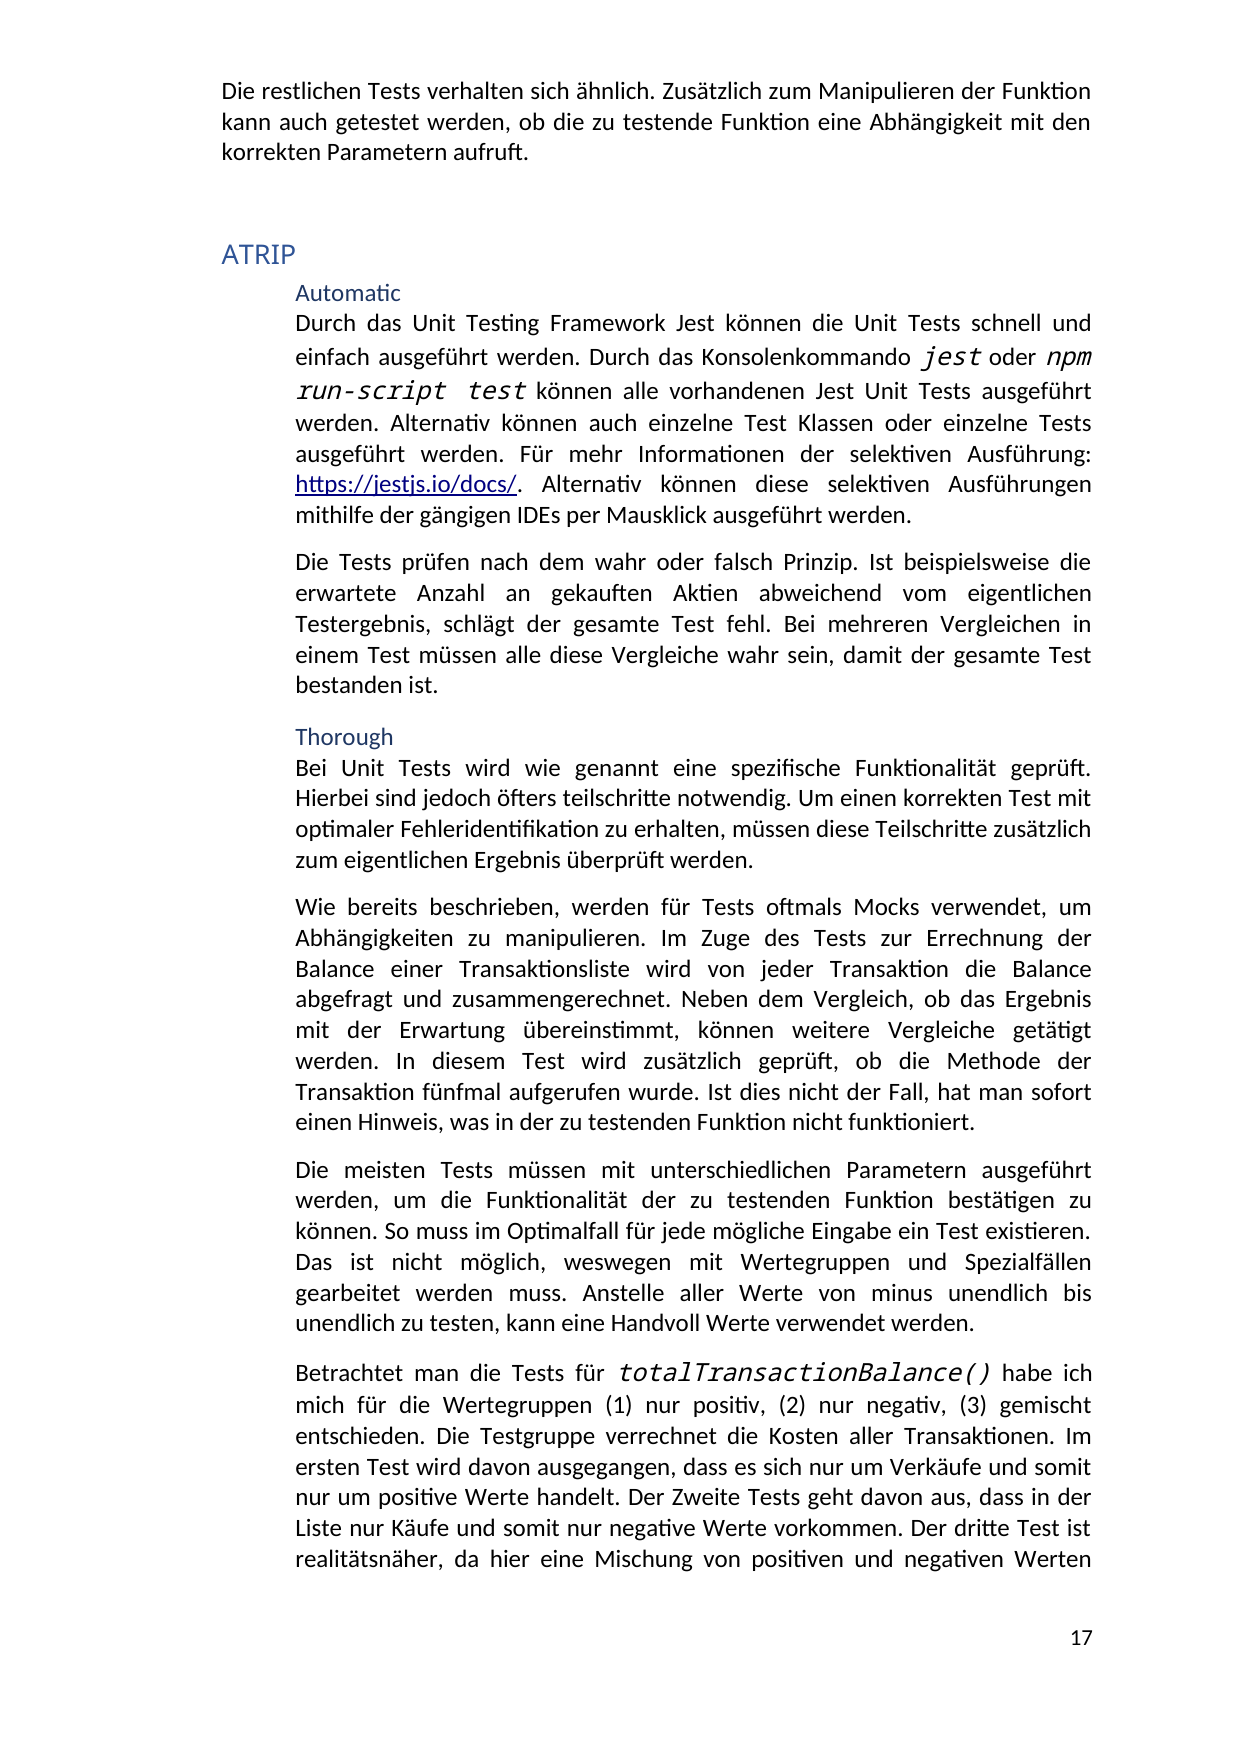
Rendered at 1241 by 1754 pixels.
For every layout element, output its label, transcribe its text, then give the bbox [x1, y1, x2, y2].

text Die Tests prüfen nach dem wahr oder falsch Prinzip. Ist beispielsweise die erwartete Anzahl an gekauften Aktien abweichend vom eigentlichen Testergebnis, schlägt der gesamte Test fehl. Bei mehreren Vergleichen in einem Test müssen alle diese Vergleiche wahr sein, damit der gesamte Test bestanden ist. [295, 547, 1093, 700]
text Die restlichen Tests verhalten sich ähnlich. Zusätzlich zum Manipulieren der Funktion kann auch getestet werden, ob die zu testende Funktion eine Abhängigkeit mit den korrekten Parametern aufruft. [221, 75, 1093, 167]
text Bei Unit Tests wird wie genannt eine spezifische Funktionalität geprüft. Hierbei sind jedoch öfters teilschritte notwendig. Um einen korrekten Test mit optimaler Fehleridentifikation zu erhalten, müssen diese Teilschritte zusätzlich zum eigentlichen Ergebnis überprüft werden. [295, 752, 1093, 874]
text Betrachtet man die Tests für totalTransactionBalance() habe ich mich für die Wertegruppen (1) nur positiv, (2) nur negativ, (3) gemischt entschieden. Die Testgruppe verrechnet die Kosten aller Transaktionen. Im ersten Test wird davon ausgegangen, dass es sich nur um Verkäufe und somit nur um positive Werte handelt. Der Zweite Tests geht davon aus, dass in der Liste nur Käufe und somit nur negative Werte vorkommen. Der dritte Test ist realitätsnäher, da hier eine Mischung von positiven und negativen Werten [295, 1355, 1093, 1573]
subtitle ATRIP [148, 235, 1093, 272]
text Die meisten Tests müssen mit unterschiedlichen Parametern ausgeführt werden, um die Funktionalität der zu testenden Funktion bestätigen zu können. So muss im Optimalfall für jede mögliche Eingabe ein Test existieren. Das ist nicht möglich, weswegen mit Wertegruppen und Spezialfällen gearbeitet werden muss. Anstelle aller Werte von minus unendlich bis unendlich zu testen, kann eine Handvoll Werte verwendet werden. [295, 1154, 1093, 1338]
subtitle Thorough [148, 721, 1093, 752]
text Durch das Unit Testing Framework Jest können die Unit Tests schnell und einfach ausgeführt werden. Durch das Konsolenkommando jest oder npm run-script test können alle vorhandenen Jest Unit Tests ausgeführt werden. Alternativ können auch einzelne Test Klassen oder einzelne Tests ausgeführt werden. Für mehr Informationen der selektiven Ausführung: https://jestjs.io/docs/. Alternativ können diese selektiven Ausführungen mithilfe der gängigen IDEs per Mausklick ausgeführt werden. [295, 307, 1093, 530]
subtitle Automatic [148, 277, 1093, 307]
text Wie bereits beschrieben, werden für Tests oftmals Mocks verwendet, um Abhängigkeiten zu manipulieren. Im Zuge des Tests zur Errechnung der Balance einer Transaktionsliste wird von jeder Transaktion die Balance abgefragt und zusammengerechnet. Neben dem Vergleich, ob das Ergebnis mit der Erwartung übereinstimmt, können weitere Vergleiche getätigt werden. In diesem Test wird zusätzlich geprüft, ob die Methode der Transaktion fünfmal aufgerufen wurde. Ist dies nicht der Fall, hat man sofort einen Hinweis, was in der zu testenden Funktion nicht funktioniert. [295, 891, 1093, 1137]
